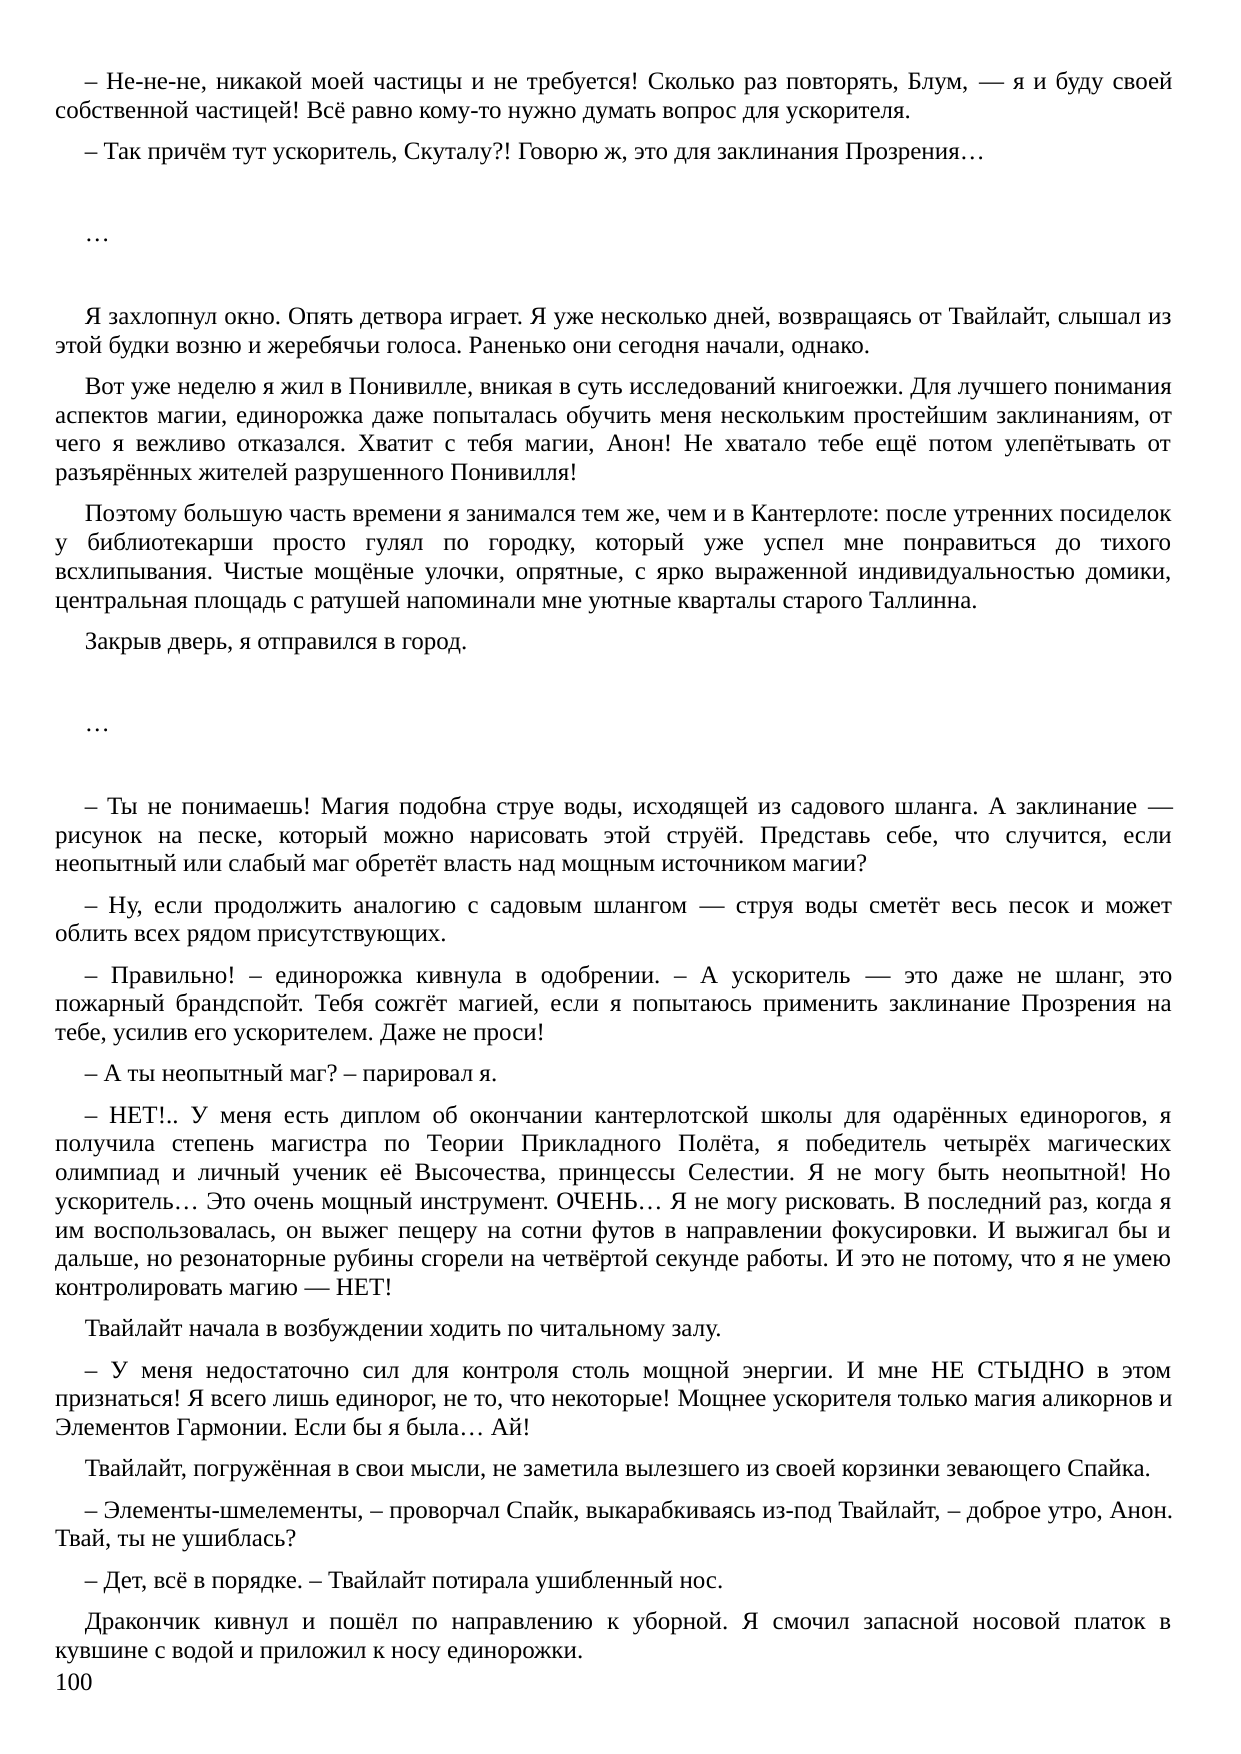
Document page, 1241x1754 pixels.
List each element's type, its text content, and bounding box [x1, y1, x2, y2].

text … [55, 218, 1173, 247]
text – Ты не понимаешь! Магия подобна струе воды, исходящей из садового шланга. А заклинание — рисунок на песке, который можно нарисовать этой струёй. Представь себе, что случится, если неопытный или слабый маг обретёт власть над мощным источником магии? [55, 791, 1173, 877]
text Поэтому большую часть времени я занимался тем же, чем и в Кантерлоте: после утренних посиделок у библиотекарши просто гулял по городку, который уже успел мне понравиться до тихого всхлипывания. Чистые мощёные улочки, опрятные, с ярко выраженной индивидуальностью домики, центральная площадь с ратушей напоминали мне уютные кварталы старого Таллинна. [55, 498, 1173, 613]
text Твайлайт, погружённая в свои мысли, не заметила вылезшего из своей корзинки зевающего Спайка. [55, 1453, 1173, 1482]
text – Так причём тут ускоритель, Скуталу?! Говорю ж, это для заклинания Прозрения… [55, 136, 1173, 165]
text – У меня недостаточно сил для контроля столь мощной энергии. И мне НЕ СТЫДНО в этом признаться! Я всего лишь единорог, не то, что некоторые! Мощнее ускорителя только магия аликорнов и Элементов Гармонии. Если бы я была… Ай! [55, 1355, 1173, 1441]
text – Элементы-шмелементы, – проворчал Спайк, выкарабкиваясь из-под Твайлайт, – доброе утро, Анон. Твай, ты не ушиблась? [55, 1495, 1173, 1552]
text Я захлопнул окно. Опять детвора играет. Я уже несколько дней, возвращаясь от Твайлайт, слышал из этой будки возню и жеребячьи голоса. Раненько они сегодня начали, однако. [55, 301, 1173, 358]
text – Ну, если продолжить аналогию с садовым шлангом — струя воды сметёт весь песок и может облить всех рядом присутствующих. [55, 890, 1173, 947]
text – Правильно! – единорожка кивнула в одобрении. – А ускоритель — это даже не шланг, это пожарный брандспойт. Тебя сожгёт магией, если я попытаюсь применить заклинание Прозрения на тебе, усилив его ускорителем. Даже не проси! [55, 960, 1173, 1046]
text – НЕТ!.. У меня есть диплом об окончании кантерлотской школы для одарённых единорогов, я получила степень магистра по Теории Прикладного Полёта, я победитель четырёх магических олимпиад и личный ученик её Высочества, принцессы Селестии. Я не могу быть неопытной! Но ускоритель… Это очень мощный инструмент. ОЧЕНЬ… Я не могу рисковать. В последний раз, когда я им воспользовалась, он выжег пещеру на сотни футов в направлении фокусировки. И выжигал бы и дальше, но резонаторные рубины сгорели на четвёртой секунде работы. И это не потому, что я не умею контролировать магию — НЕТ! [55, 1100, 1173, 1301]
text Вот уже неделю я жил в Понивилле, вникая в суть исследований книгоежки. Для лучшего понимания аспектов магии, единорожка даже попыталась обучить меня нескольким простейшим заклинаниям, от чего я вежливо отказался. Хватит с тебя магии, Анон! Не хватало тебе ещё потом улепётывать от разъярённых жителей разрушенного Понивилля! [55, 371, 1173, 486]
text – Не-не-не, никакой моей частицы и не требуется! Сколько раз повторять, Блум, — я и буду своей собственной частицей! Всё равно кому-то нужно думать вопрос для ускорителя. [55, 66, 1173, 123]
text Твайлайт начала в возбуждении ходить по читальному залу. [55, 1313, 1173, 1342]
text Дракончик кивнул и пошёл по направлению к уборной. Я смочил запасной носовой платок в кувшине с водой и приложил к носу единорожки. [55, 1606, 1173, 1663]
text … [55, 708, 1173, 737]
text Закрыв дверь, я отправился в город. [55, 626, 1173, 655]
text – А ты неопытный маг? – парировал я. [55, 1058, 1173, 1087]
text – Дет, всё в порядке. – Твайлайт потирала ушибленный нос. [55, 1565, 1173, 1593]
